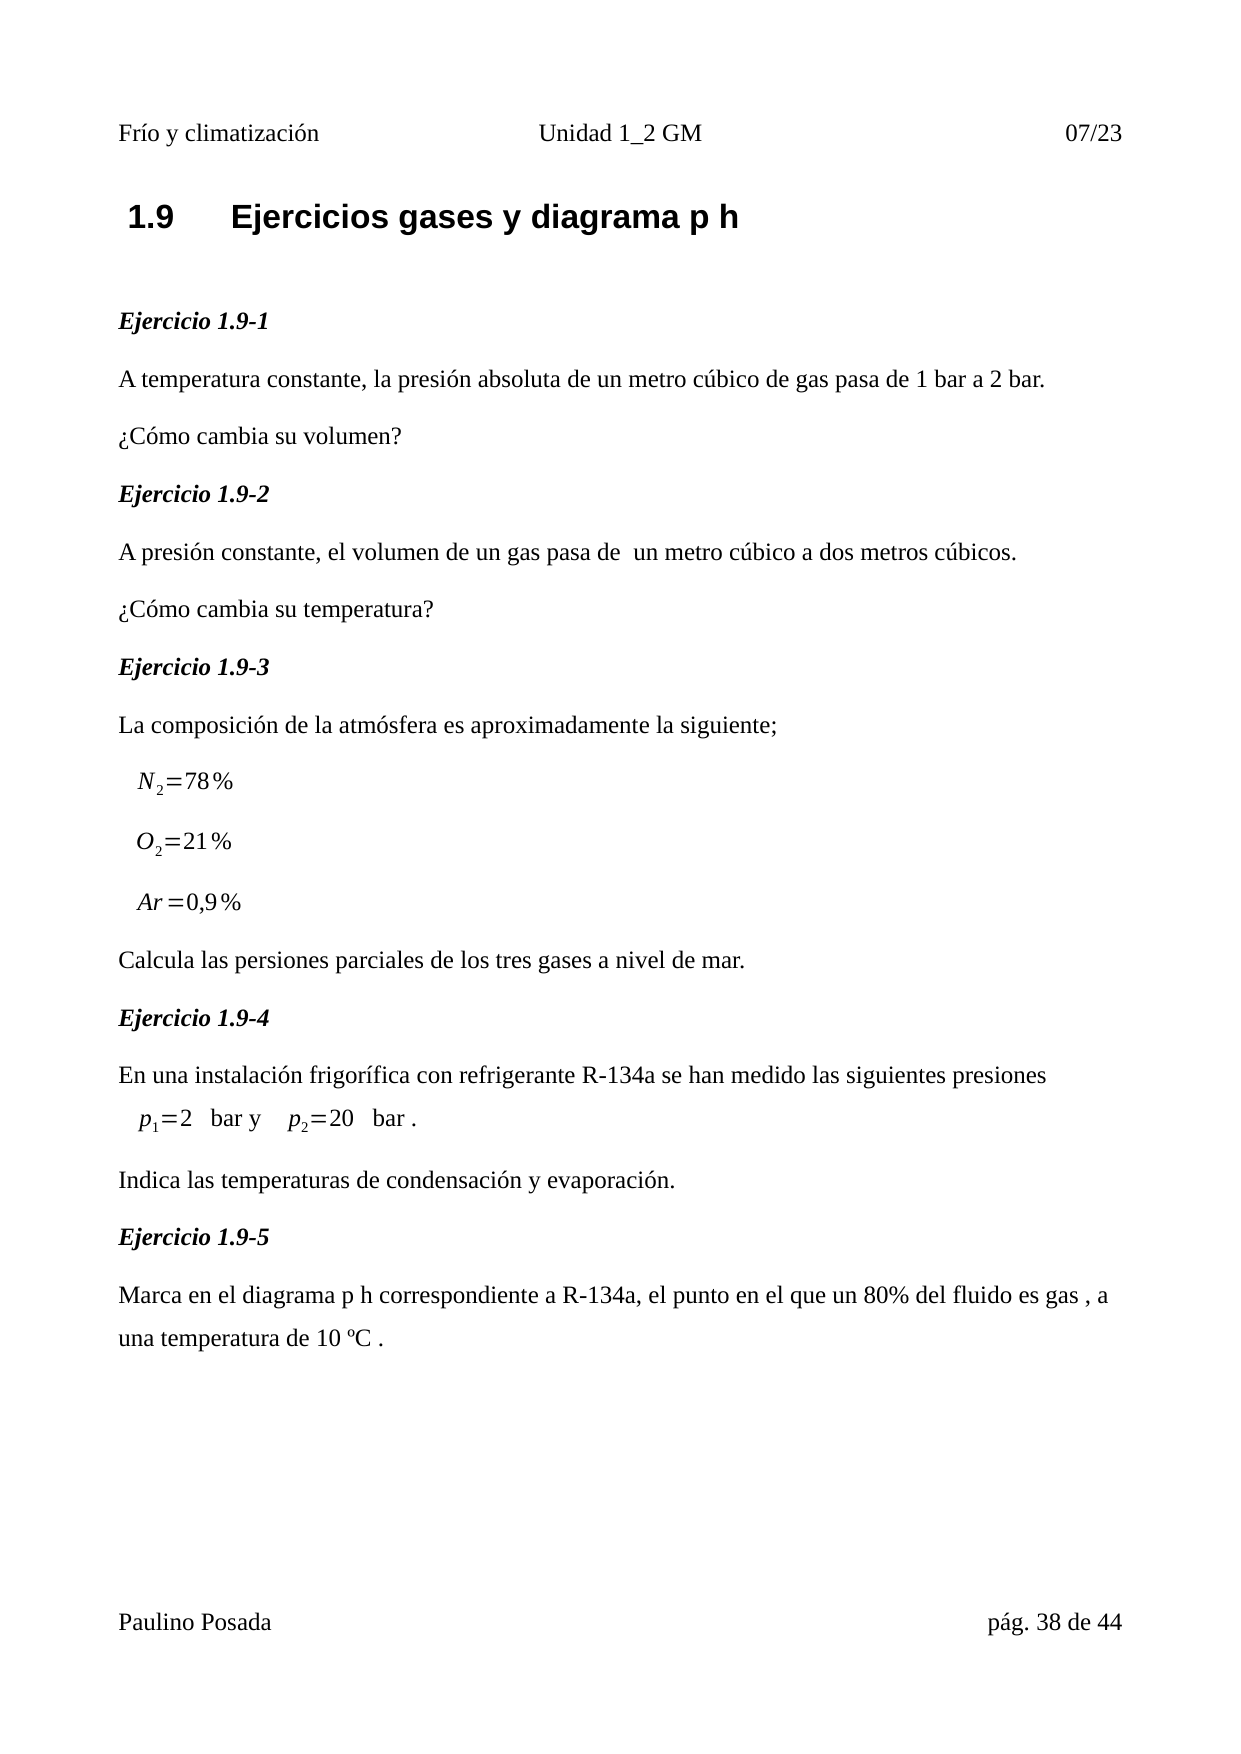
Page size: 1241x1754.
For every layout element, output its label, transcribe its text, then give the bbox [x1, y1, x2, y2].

text Calcula las persiones parciales de los tres gases a nivel de mar. [118, 945, 1122, 974]
text A presión constante, el volumen de un gas pasa de un metro cúbico a dos metros cúbicos. [118, 537, 1122, 566]
text ¿Cómo cambia su volumen? [118, 421, 1122, 450]
text Marca en el diagrama p h correspondiente a R-134a, el punto en el que un 80% del fluido es gas , a una temperatura de 10 ºC . [118, 1280, 1122, 1352]
subtitle Ejercicios gases y diagrama p h [118, 197, 1122, 236]
text La composición de la atmósfera es aproximadamente la siguiente; [118, 710, 1122, 739]
text Ejercicio 1.9-2 [118, 479, 1122, 508]
text Indica las temperaturas de condensación y evaporación. [118, 1165, 1122, 1193]
text Ejercicio 1.9-4 [118, 1003, 1122, 1031]
text ¿Cómo cambia su temperatura? [118, 594, 1122, 623]
text Ejercicio 1.9-1 [118, 306, 1122, 335]
text Ejercicio 1.9-5 [118, 1222, 1122, 1251]
text A temperatura constante, la presión absoluta de un metro cúbico de gas pasa de 1 bar a 2 bar. [118, 364, 1122, 392]
text Ejercicio 1.9-3 [118, 652, 1122, 681]
text En una instalación frigorífica con refrigerante R-134a se han medido las siguientes presiones bar y bar . [118, 1060, 1122, 1136]
